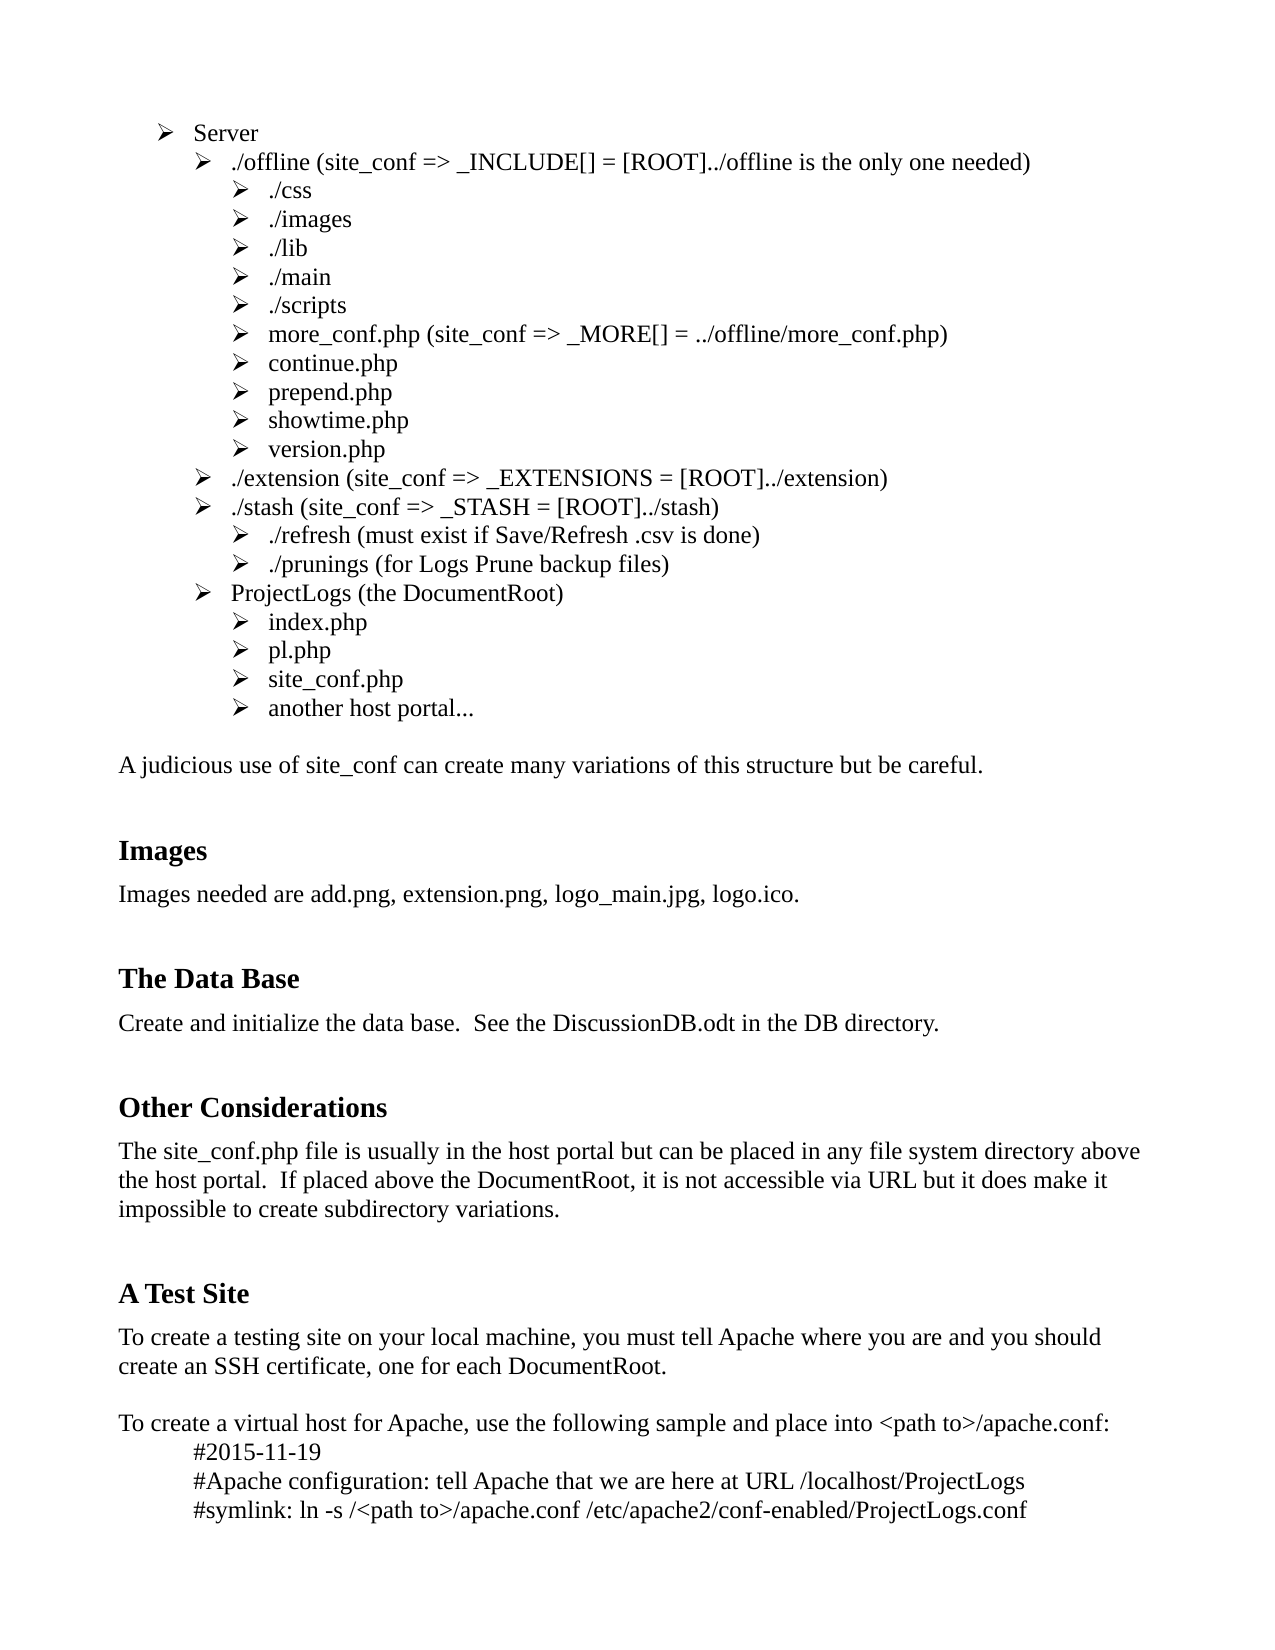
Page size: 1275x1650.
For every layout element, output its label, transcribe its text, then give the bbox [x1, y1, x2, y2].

text The site_conf.php file is usually in the host portal but can be placed in any file system directory above the host portal. If placed above the DocumentRoot, it is not accessible via URL but it does make it impossible to create subdirectory variations. [118, 1136, 1157, 1222]
text To create a testing site on your local machine, you must tell Apache where you are and you should create an SSH certificate, one for each DocumentRoot. [118, 1322, 1157, 1380]
text #Apache configuration: tell Apache that we are here at URL /localhost/ProjectLogs [193, 1466, 1157, 1495]
list another host portal... [231, 693, 1157, 722]
list ./main [231, 262, 1157, 291]
subtitle Images [118, 833, 1157, 867]
list version.php [231, 434, 1157, 463]
subtitle A Test Site [118, 1276, 1157, 1310]
list index.php [231, 607, 1157, 636]
text #symlink: ln -s /<path to>/apache.conf /etc/apache2/conf-enabled/ProjectLogs.conf [193, 1495, 1157, 1523]
list ./css [231, 176, 1157, 204]
list continue.php [231, 348, 1157, 377]
text Create and initialize the data base. See the DiscussionDB.odt in the DB directory. [118, 1008, 1157, 1036]
list showtime.php [231, 406, 1157, 434]
list prepend.php [231, 377, 1157, 406]
list ./scripts [231, 291, 1157, 319]
list ./prunings (for Logs Prune backup files) [231, 549, 1157, 578]
list ./extension (site_conf => _EXTENSIONS = [ROOT]../extension) [193, 463, 1157, 492]
subtitle Other Considerations [118, 1090, 1157, 1124]
list site_conf.php [231, 664, 1157, 693]
text #2015-11-19 [193, 1437, 1157, 1466]
list ./lib [231, 233, 1157, 262]
list ./images [231, 204, 1157, 233]
text To create a virtual host for Apache, use the following sample and place into <path to>/apache.conf: [118, 1408, 1157, 1437]
text Images needed are add.png, extension.png, logo_main.jpg, logo.ico. [118, 879, 1157, 908]
list pl.php [231, 636, 1157, 664]
list more_conf.php (site_conf => _MORE[] = ../offline/more_conf.php) [231, 319, 1157, 348]
list Server [156, 118, 1157, 147]
list ./stash (site_conf => _STASH = [ROOT]../stash) [193, 492, 1157, 521]
list ./offline (site_conf => _INCLUDE[] = [ROOT]../offline is the only one needed) [193, 147, 1157, 176]
text A judicious use of site_conf can create many variations of this structure but be careful. [118, 751, 1157, 779]
list ./refresh (must exist if Save/Refresh .csv is done) [231, 521, 1157, 549]
list ProjectLogs (the DocumentRoot) [193, 578, 1157, 607]
subtitle The Data Base [118, 962, 1157, 995]
